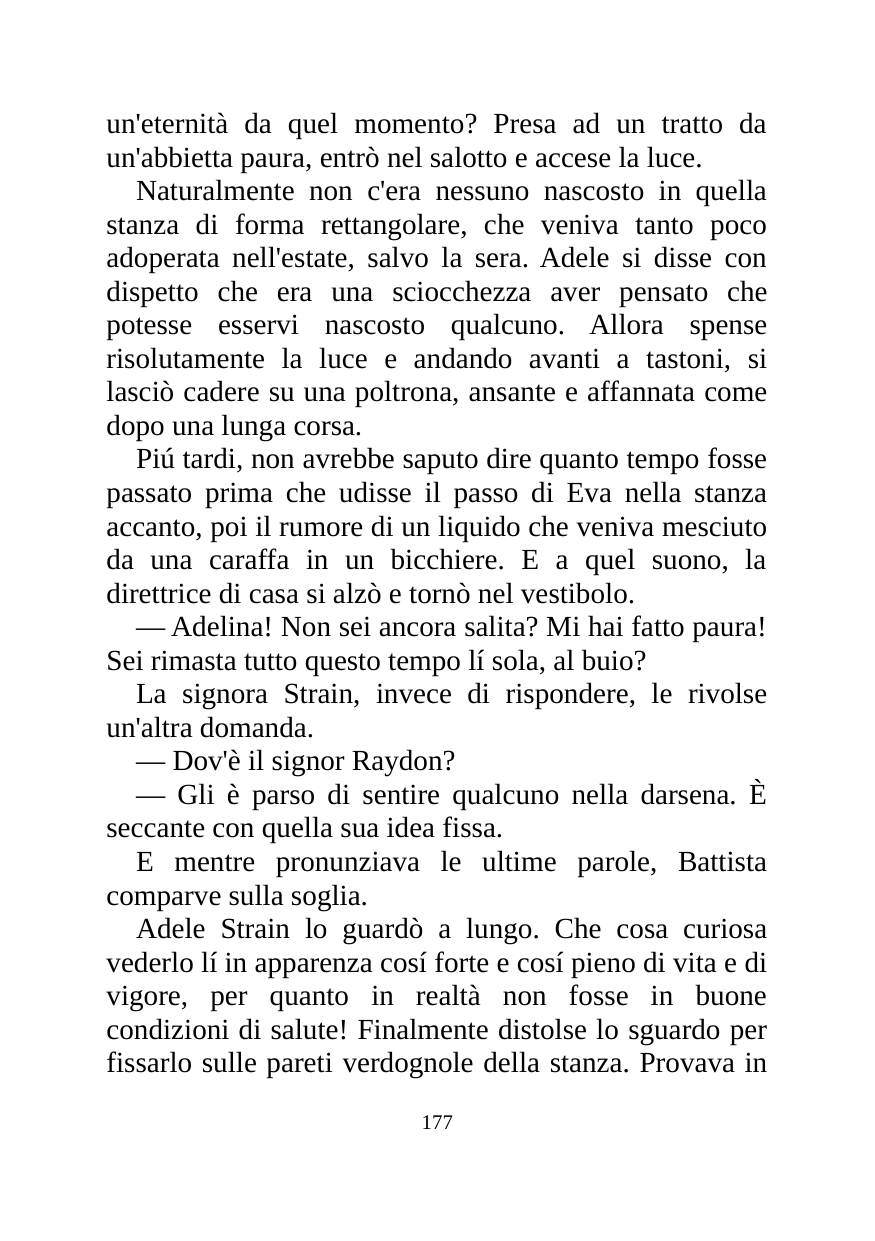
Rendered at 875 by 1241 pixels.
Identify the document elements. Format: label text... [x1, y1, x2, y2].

text Naturalmente non c'era nessuno nascosto in quella stanza di forma rettangolare, che veniva tanto poco adoperata nell'estate, salvo la sera. Adele si disse con dispetto che era una sciocchezza aver pensato che potesse esservi nascosto qualcuno. Allora spense risolutamente la luce e andando avanti a tastoni, si lasciò cadere su una poltrona, ansante e affannata come dopo una lunga corsa. [106, 173, 768, 442]
text — Dov'è il signor Raydon? [106, 743, 768, 777]
text E mentre pronunziava le ultime parole, Battista comparve sulla soglia. [106, 844, 768, 911]
text Adele Strain lo guardò a lungo. Che cosa curiosa vederlo lí in apparenza cosí forte e cosí pieno di vita e di vigore, per quanto in realtà non fosse in buone condizioni di salute! Finalmente distolse lo sguardo per fissarlo sulle pareti verdognole della stanza. Provava in [106, 911, 768, 1079]
text La signora Strain, invece di rispondere, le rivolse un'altra domanda. [106, 676, 768, 743]
text — Adelina! Non sei ancora salita? Mi hai fatto paura! Sei rimasta tutto questo tempo lí sola, al buio? [106, 609, 768, 676]
text — Gli è parso di sentire qualcuno nella darsena. È seccante con quella sua idea fissa. [106, 777, 768, 844]
text Piú tardi, non avrebbe saputo dire quanto tempo fosse passato prima che udisse il passo di Eva nella stanza accanto, poi il rumore di un liquido che veniva mesciuto da una caraffa in un bicchiere. E a quel suono, la direttrice di casa si alzò e tornò nel vestibolo. [106, 442, 768, 609]
text un'eternità da quel momento? Presa ad un tratto da un'abbietta paura, entrò nel salotto e accese la luce. [106, 106, 768, 173]
